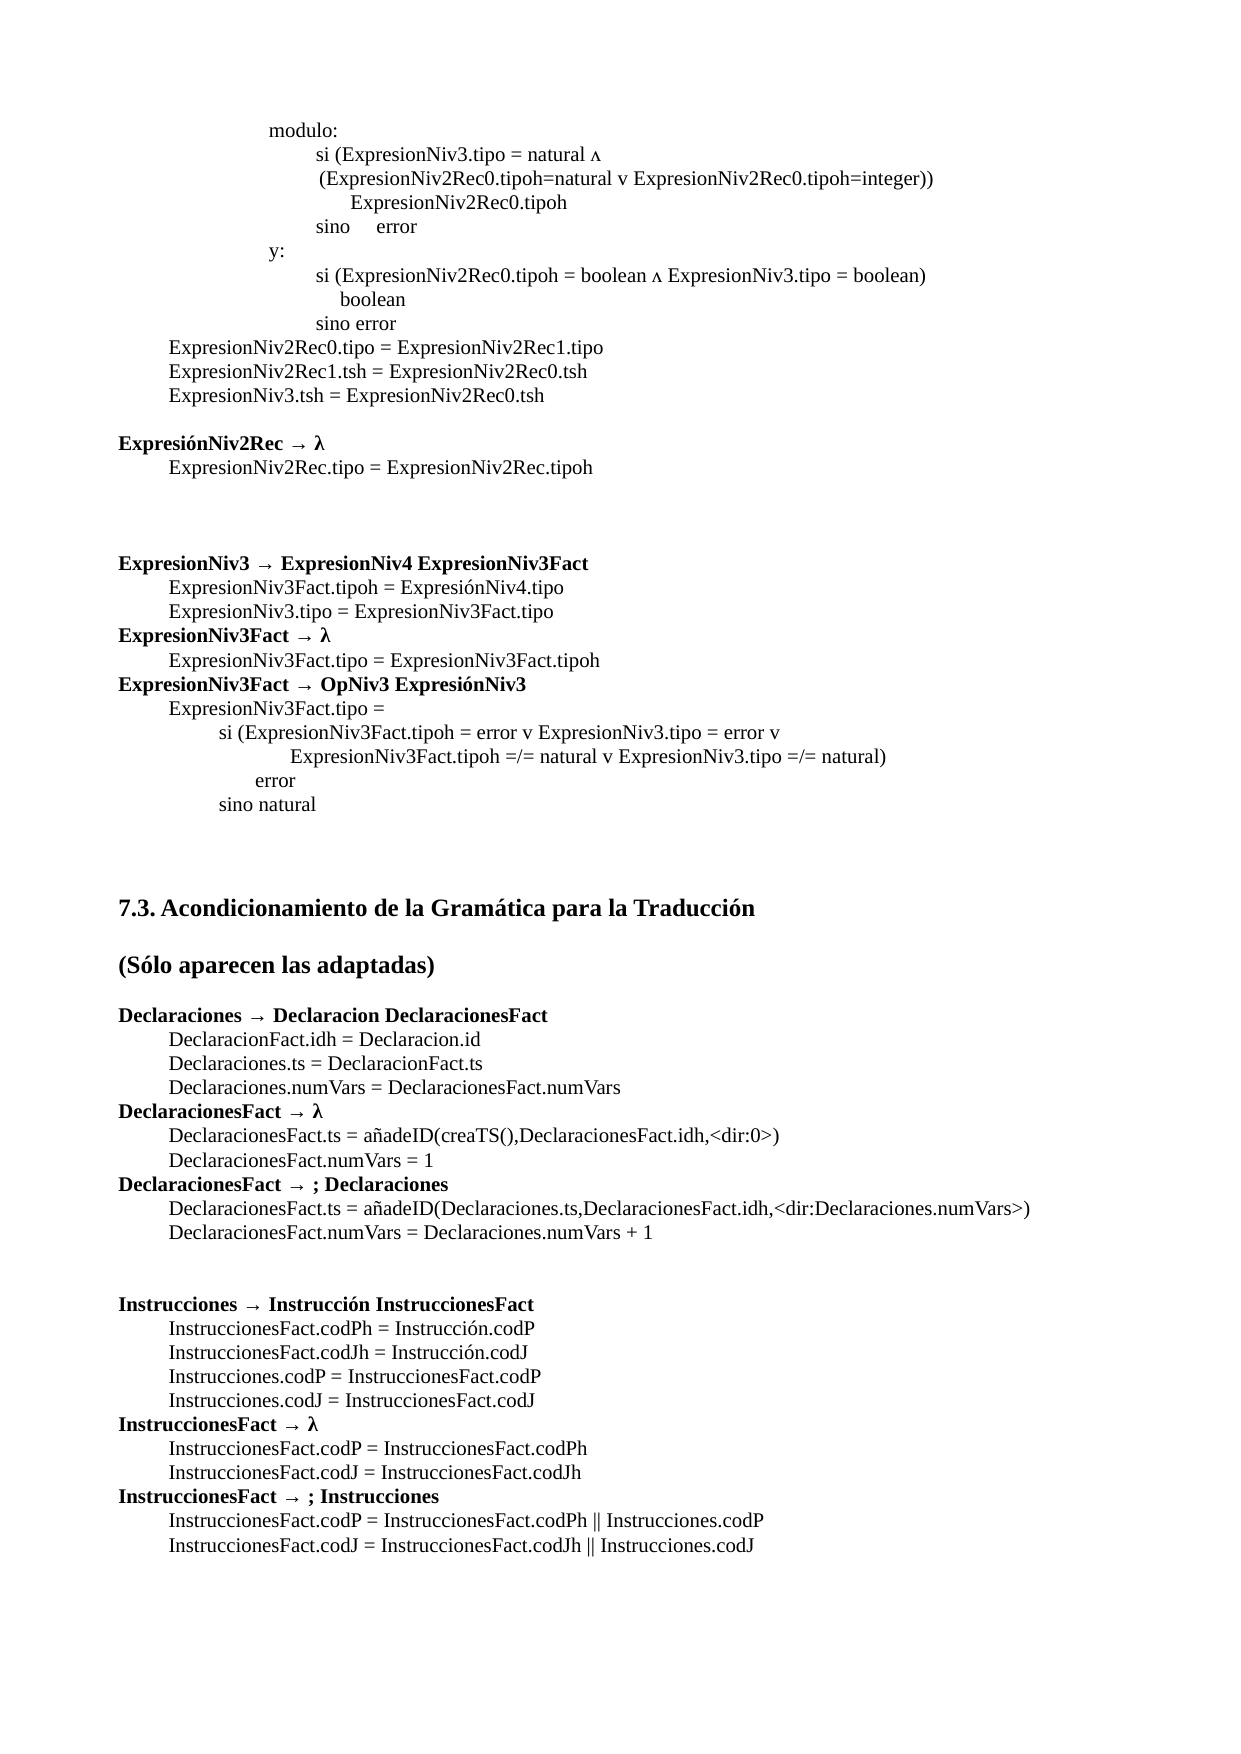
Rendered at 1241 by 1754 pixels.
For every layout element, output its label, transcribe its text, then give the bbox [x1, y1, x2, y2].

text ExpresionNiv2Rec0.tipoh [118, 190, 1122, 214]
text sino error [118, 214, 1122, 238]
text ExpresionNiv3Fact.tipoh =/= natural v ExpresionNiv3.tipo =/= natural) [118, 744, 1122, 768]
text si (ExpresionNiv3Fact.tipoh = error v ExpresionNiv3.tipo = error v [118, 720, 1122, 744]
text ExpresiónNiv2Rec → λ [118, 431, 1122, 455]
text InstruccionesFact → λ [118, 1412, 1122, 1436]
text InstruccionesFact.codJ = InstruccionesFact.codJh [118, 1460, 1122, 1484]
text InstruccionesFact.codP = InstruccionesFact.codPh [118, 1436, 1122, 1460]
text boolean [118, 287, 1122, 311]
text ExpresionNiv2Rec1.tsh = ExpresionNiv2Rec0.tsh [118, 359, 1122, 383]
text DeclaracionesFact.numVars = Declaraciones.numVars + 1 [118, 1220, 1122, 1244]
text (Sólo aparecen las adaptadas) [118, 950, 1122, 979]
text ExpresionNiv3Fact → OpNiv3 ExpresiónNiv3 [118, 672, 1122, 696]
text DeclaracionFact.idh = Declaracion.id [118, 1027, 1122, 1051]
text InstruccionesFact.codJh = Instrucción.codJ [118, 1340, 1122, 1364]
text y: [118, 238, 1122, 262]
text sino natural [118, 792, 1122, 816]
text DeclaracionesFact.ts = añadeID(Declaraciones.ts,DeclaracionesFact.idh,<dir:Declaraciones.numVars>) [118, 1196, 1122, 1220]
text ExpresionNiv3.tipo = ExpresionNiv3Fact.tipo [118, 599, 1122, 623]
text ExpresionNiv2Rec0.tipo = ExpresionNiv2Rec1.tipo [118, 335, 1122, 359]
text sino error [118, 311, 1122, 335]
text si (ExpresionNiv3.tipo = natural ᴧ [118, 142, 1122, 166]
text Declaraciones → Declaracion DeclaracionesFact [118, 1003, 1122, 1027]
text si (ExpresionNiv2Rec0.tipoh = boolean ᴧ ExpresionNiv3.tipo = boolean) [118, 262, 1122, 287]
text ExpresionNiv3.tsh = ExpresionNiv2Rec0.tsh [118, 383, 1122, 407]
text ExpresionNiv3 → ExpresionNiv4 ExpresionNiv3Fact [118, 551, 1122, 575]
text ExpresionNiv3Fact.tipo = [118, 696, 1122, 720]
text ExpresionNiv3Fact.tipo = ExpresionNiv3Fact.tipoh [118, 647, 1122, 672]
text DeclaracionesFact.ts = añadeID(creaTS(),DeclaracionesFact.idh,<dir:0>) [118, 1123, 1122, 1147]
text Instrucciones.codP = InstruccionesFact.codP [118, 1364, 1122, 1388]
text ExpresionNiv3Fact.tipoh = ExpresiónNiv4.tipo [118, 575, 1122, 599]
text Declaraciones.ts = DeclaracionFact.ts [118, 1051, 1122, 1075]
text modulo: [118, 118, 1122, 142]
text InstruccionesFact.codP = InstruccionesFact.codPh || Instrucciones.codP [118, 1508, 1122, 1532]
text InstruccionesFact.codJ = InstruccionesFact.codJh || Instrucciones.codJ [118, 1532, 1122, 1557]
text InstruccionesFact → ; Instrucciones [118, 1484, 1122, 1508]
text Declaraciones.numVars = DeclaracionesFact.numVars [118, 1075, 1122, 1099]
text (ExpresionNiv2Rec0.tipoh=natural v ExpresionNiv2Rec0.tipoh=integer)) [118, 166, 1122, 190]
text DeclaracionesFact.numVars = 1 [118, 1147, 1122, 1172]
text ExpresionNiv2Rec.tipo = ExpresionNiv2Rec.tipoh [118, 455, 1122, 479]
text 7.3. Acondicionamiento de la Gramática para la Traducción [118, 893, 1122, 922]
text Instrucciones → Instrucción InstruccionesFact [118, 1292, 1122, 1316]
text DeclaracionesFact → λ [118, 1099, 1122, 1123]
text DeclaracionesFact → ; Declaraciones [118, 1172, 1122, 1196]
text ExpresionNiv3Fact → λ [118, 623, 1122, 647]
text InstruccionesFact.codPh = Instrucción.codP [118, 1316, 1122, 1340]
text error [118, 768, 1122, 792]
text Instrucciones.codJ = InstruccionesFact.codJ [118, 1388, 1122, 1412]
